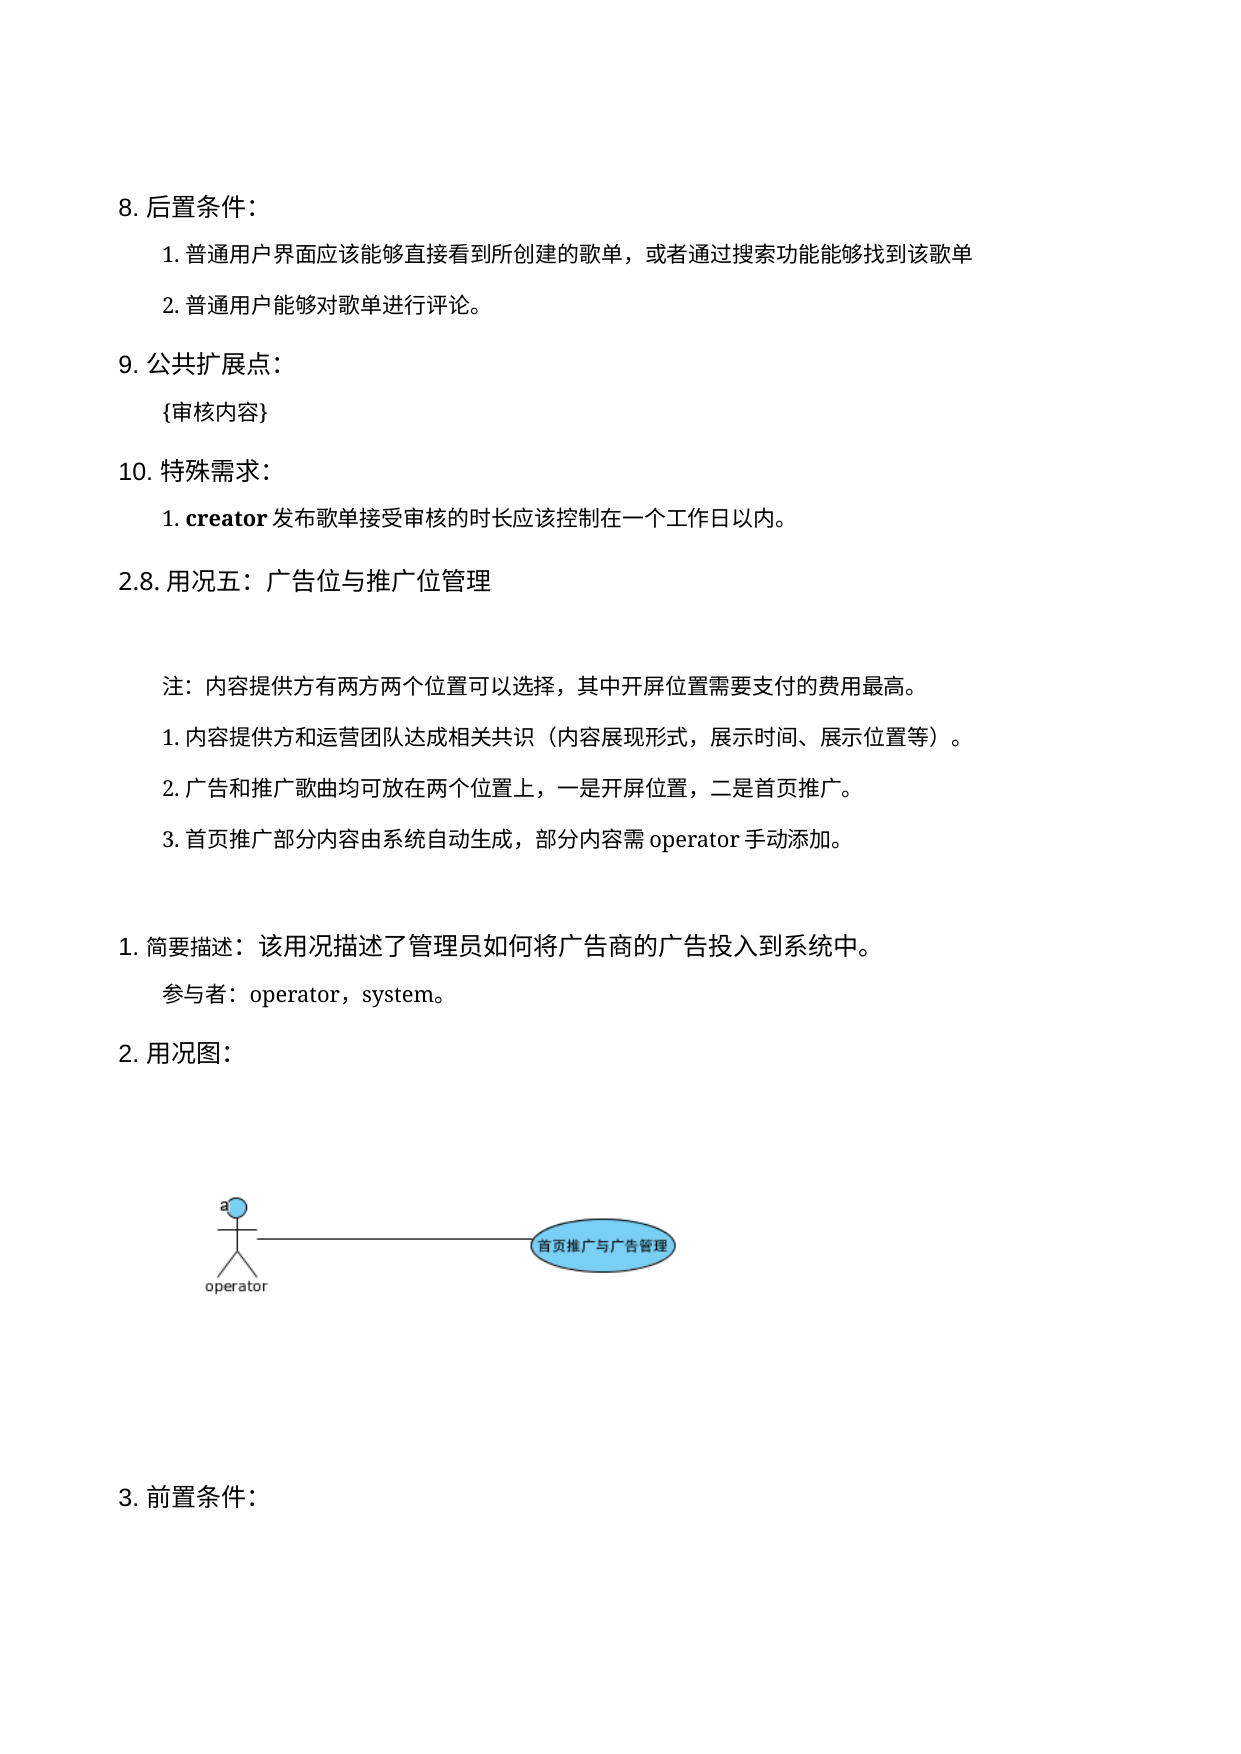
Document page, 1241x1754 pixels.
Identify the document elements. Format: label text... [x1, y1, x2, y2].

text 2. 广告和推广歌曲均可放在两个位置上，一是开屏位置，二是首页推广。 [118, 771, 1122, 802]
subtitle 后置条件： [118, 188, 1122, 224]
picture [130, 1100, 743, 1356]
subtitle 用况五：广告位与推广位管理 [118, 562, 1122, 598]
text 3. 首页推广部分内容由系统自动生成，部分内容需operator手动添加。 [118, 822, 1122, 853]
text 1. creator发布歌单接受审核的时长应该控制在一个工作日以内。 [118, 501, 1122, 533]
subtitle 简要描述：该用况描述了管理员如何将广告商的广告投入到系统中。 [118, 927, 1122, 963]
text 参与者：operator，system。 [118, 977, 1122, 1008]
subtitle 用况图： [118, 1033, 1122, 1069]
subtitle 公共扩展点： [118, 345, 1122, 381]
subtitle 前置条件： [118, 1477, 1122, 1514]
text 2. 普通用户能够对歌单进行评论。 [118, 288, 1122, 320]
subtitle 特殊需求： [118, 451, 1122, 487]
text 1. 普通用户界面应该能够直接看到所创建的歌单，或者通过搜索功能能够找到该歌单 [118, 237, 1122, 269]
text {审核内容} [118, 395, 1122, 427]
text 注：内容提供方有两方两个位置可以选择，其中开屏位置需要支付的费用最高。 [118, 669, 1122, 701]
text 1. 内容提供方和运营团队达成相关共识（内容展现形式，展示时间、展示位置等）。 [118, 720, 1122, 751]
